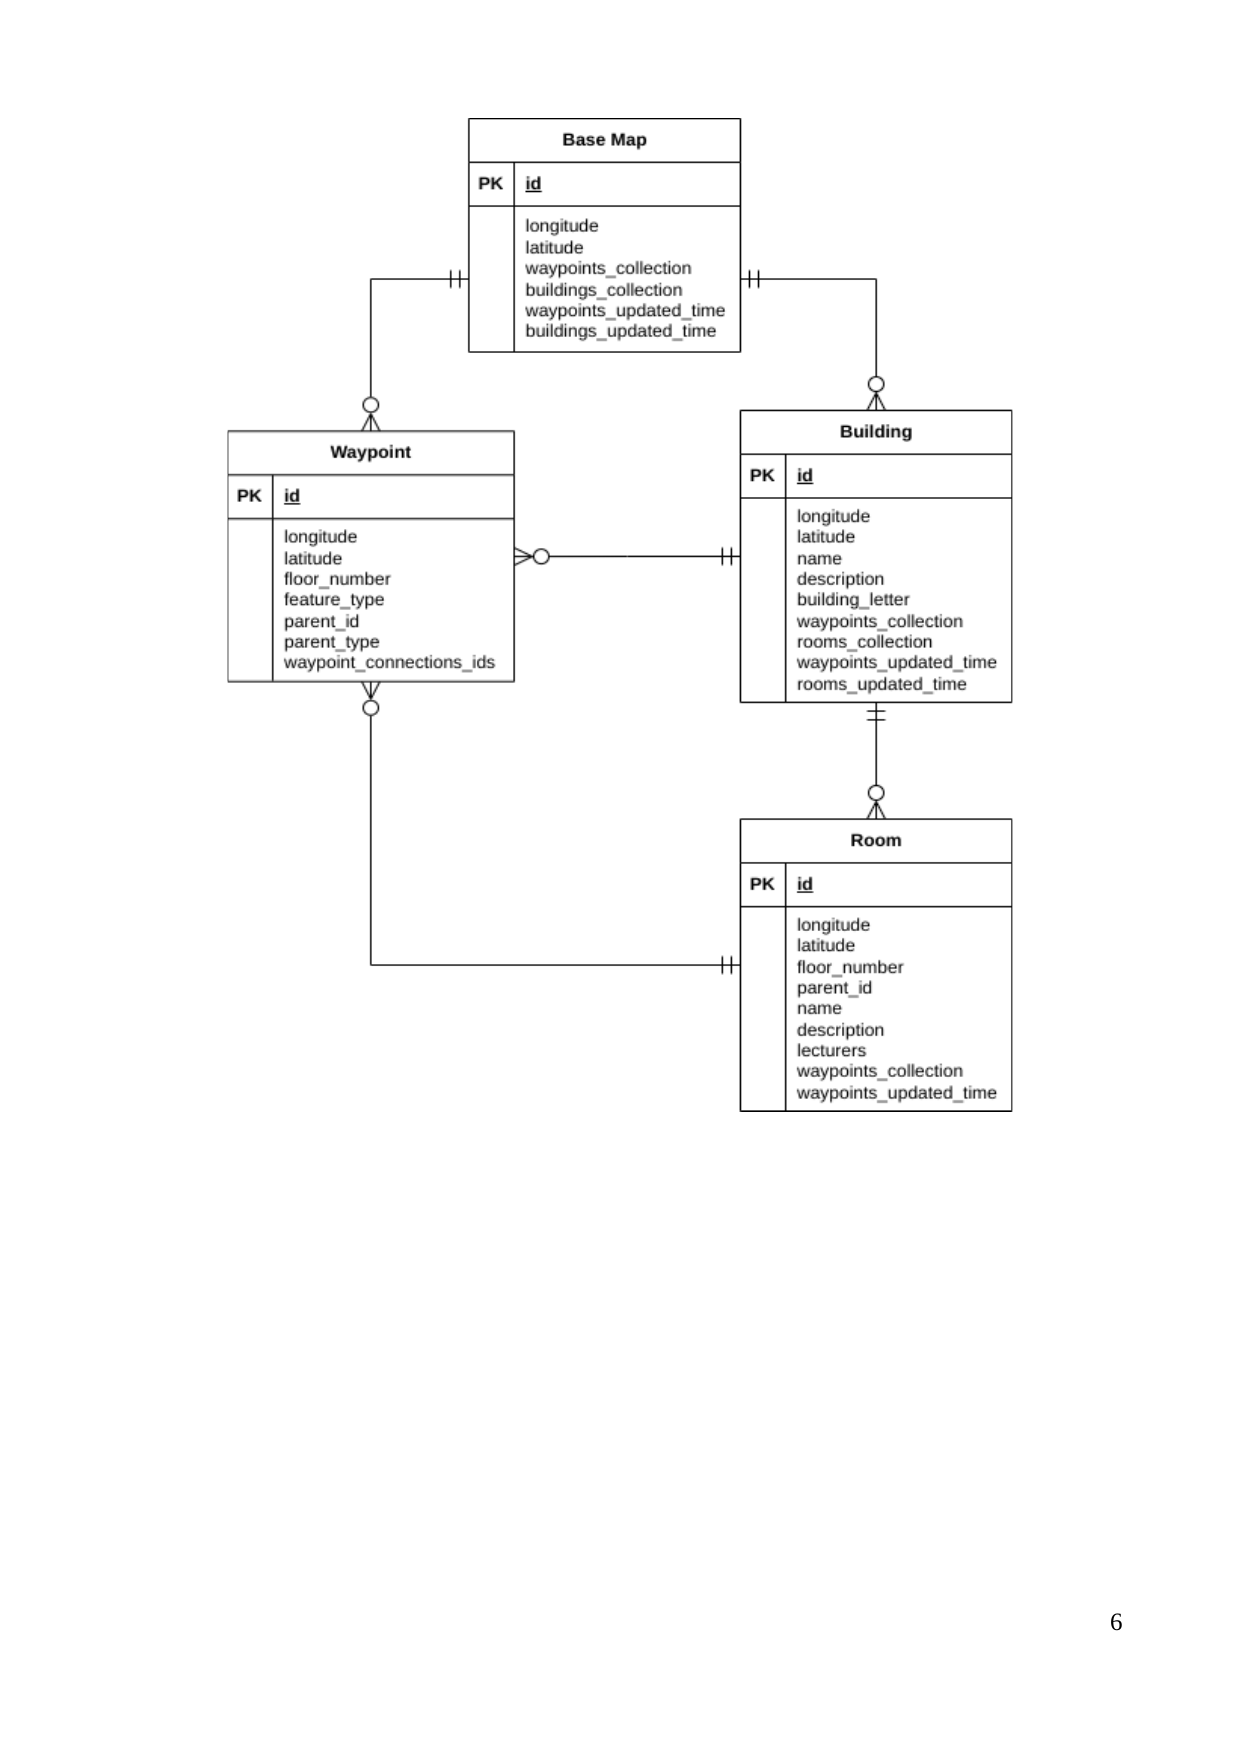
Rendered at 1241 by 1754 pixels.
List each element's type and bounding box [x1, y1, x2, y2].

picture [227, 118, 1013, 1112]
